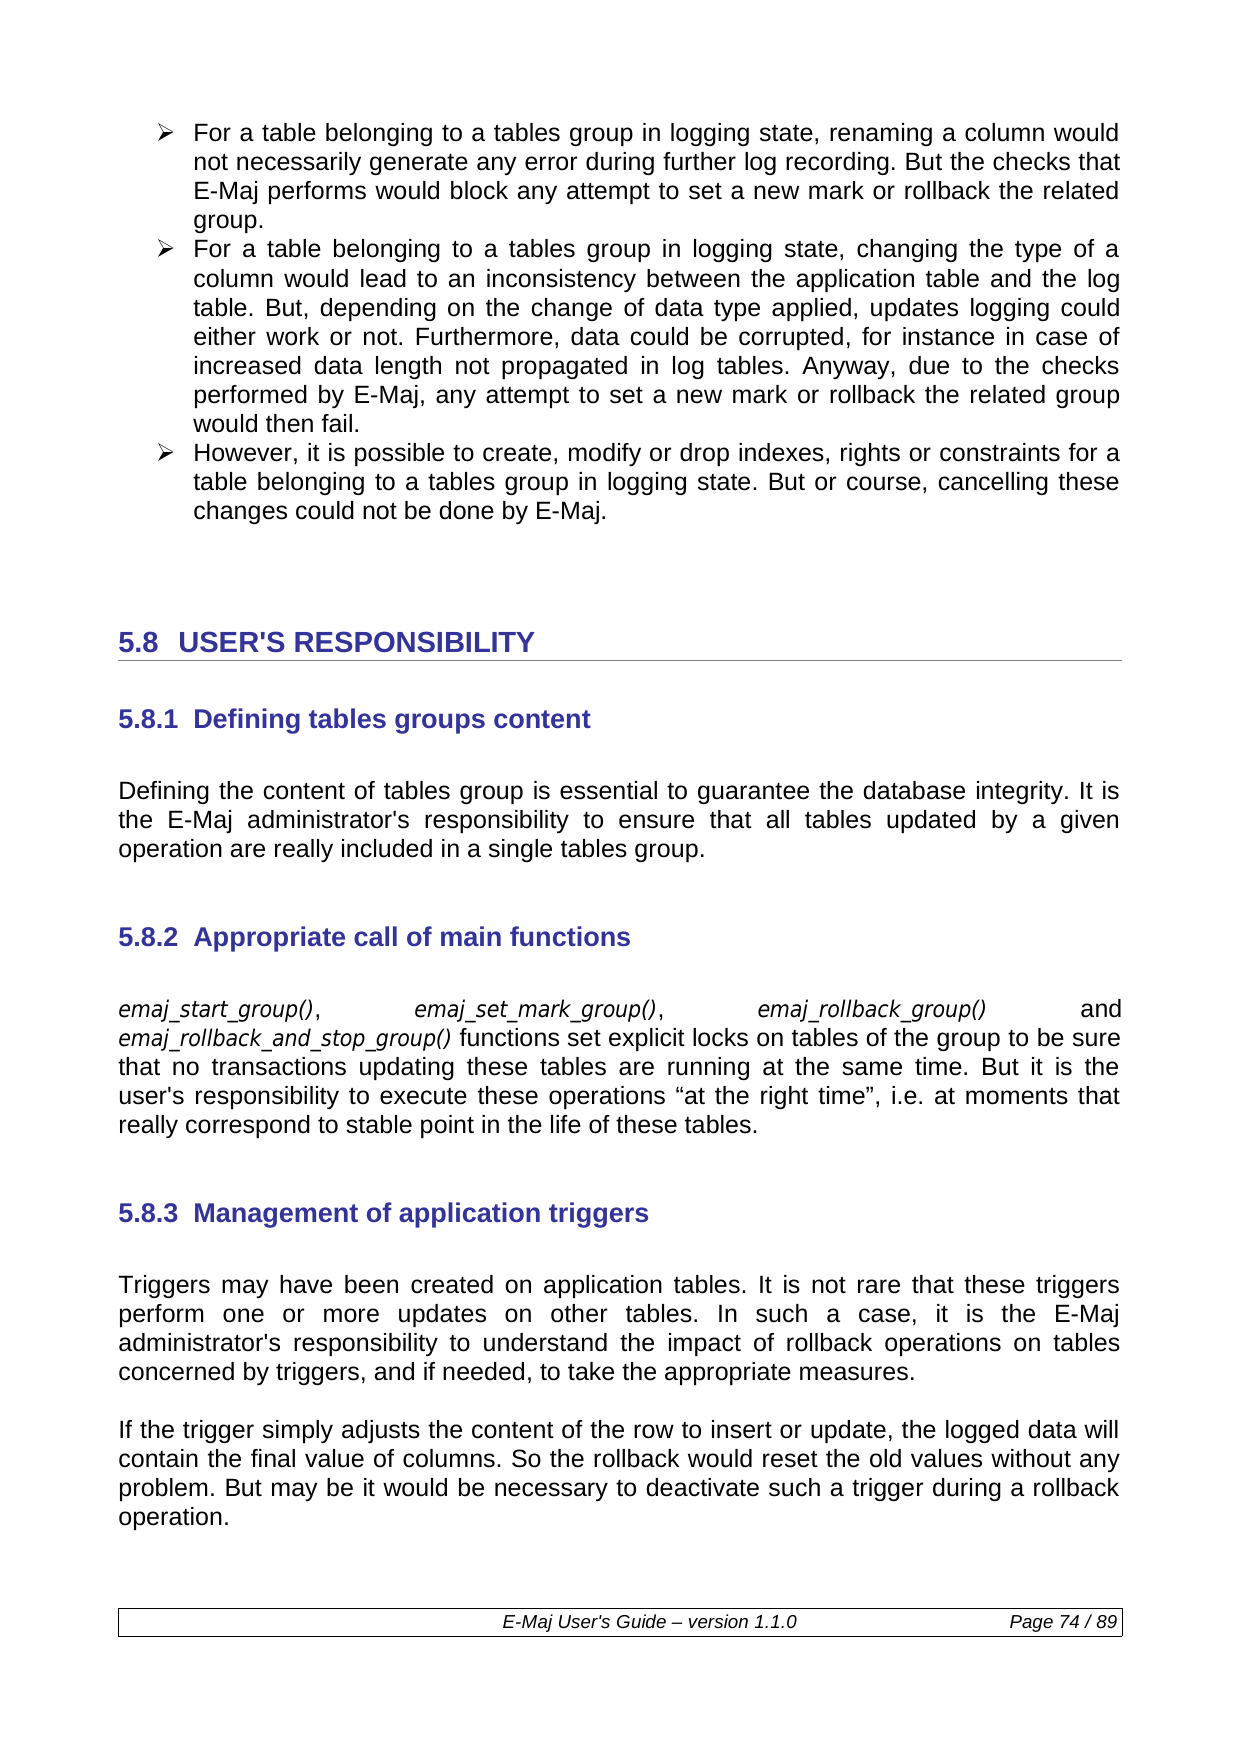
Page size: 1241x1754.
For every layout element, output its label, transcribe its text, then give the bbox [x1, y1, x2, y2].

text Defining the content of tables group is essential to guarantee the database integrity. It is the E-Maj administrator's responsibility to ensure that all tables updated by a given operation are really included in a single tables group. [118, 776, 1122, 863]
subtitle Management of application triggers [118, 1197, 1122, 1228]
text Triggers may have been created on application tables. It is not rare that these triggers perform one or more updates on other tables. In such a case, it is the E-Maj administrator's responsibility to understand the impact of rollback operations on tables concerned by triggers, and if needed, to take the appropriate measures. [118, 1269, 1122, 1386]
list However, it is possible to create, modify or drop indexes, rights or constraints for a table belonging to a tables group in logging state. But or course, cancelling these changes could not be done by E-Maj. [156, 438, 1122, 525]
list For a table belonging to a tables group in logging state, renaming a column would not necessarily generate any error during further log recording. But the checks that E-Maj performs would block any attempt to set a new mark or rollback the related group. [156, 118, 1122, 234]
list For a table belonging to a tables group in logging state, changing the type of a column would lead to an inconsistency between the application table and the log table. But, depending on the change of data type applied, updates logging could either work or not. Furthermore, data could be corrupted, for instance in case of increased data length not propagated in log tables. Anyway, due to the checks performed by E-Maj, any attempt to set a new mark or rollback the related group would then fail. [156, 234, 1122, 438]
subtitle Appropriate call of main functions [118, 921, 1122, 952]
subtitle Defining tables groups content [118, 703, 1122, 734]
text If the trigger simply adjusts the content of the row to insert or update, the logged data will contain the final value of columns. So the rollback would reset the old values without any problem. But may be it would be necessary to deactivate such a trigger during a rollback operation. [118, 1415, 1122, 1531]
subtitle User's responsibility [118, 625, 1122, 660]
text emaj_start_group(), emaj_set_mark_group(), emaj_rollback_group() and emaj_rollback_and_stop_group() functions set explicit locks on tables of the group to be sure that no transactions updating these tables are running at the same time. But it is the user's responsibility to execute these operations “at the right time”, i.e. at moments that really correspond to stable point in the life of these tables. [118, 993, 1122, 1139]
